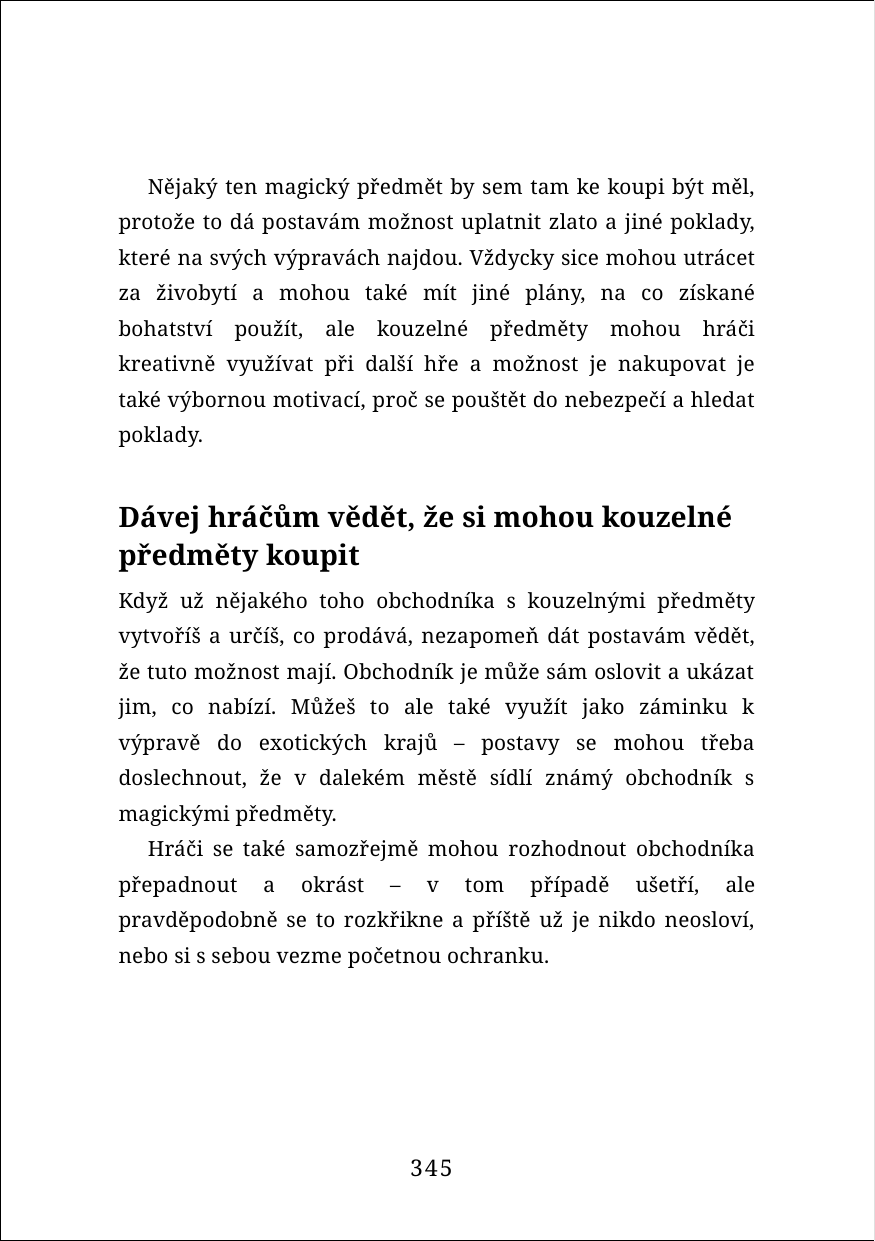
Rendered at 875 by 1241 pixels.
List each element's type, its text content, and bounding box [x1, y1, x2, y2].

text Když už nějakého toho obchodníka s kouzelnými předměty vytvoříš a určíš, co prodává, nezapomeň dát postavám vědět, že tuto možnost mají. Obchodník je může sám oslovit a ukázat jim, co nabízí. Můžeš to ale také využít jako záminku k výpravě do exotických krajů – postavy se mohou třeba doslechnout, že v dalekém městě sídlí známý obchodník s magickými předměty. Hráči se také samozřejmě mohou rozhodnout obchodníka přepadnout a okrást – v tom případě ušetří, ale pravděpodobně se to rozkřikne a příště už je nikdo neosloví, nebo si s sebou vezme početnou ochranku. [118, 586, 756, 969]
subtitle Dávej hráčům vědět, že si mohou kouzelné předměty koupit [118, 497, 756, 574]
text Nějaký ten magický předmět by sem tam ke koupi být měl, protože to dá postavám možnost uplatnit zlato a jiné poklady, které na svých výpravách najdou. Vždycky sice mohou utrácet za živobytí a mohou také mít jiné plány, na co získané bohatství použít, ale kouzelné předměty mohou hráči kreativně využívat při další hře a možnost je nakupovat je také výbornou motivací, proč se pouštět do nebezpečí a hledat poklady. [118, 172, 756, 449]
